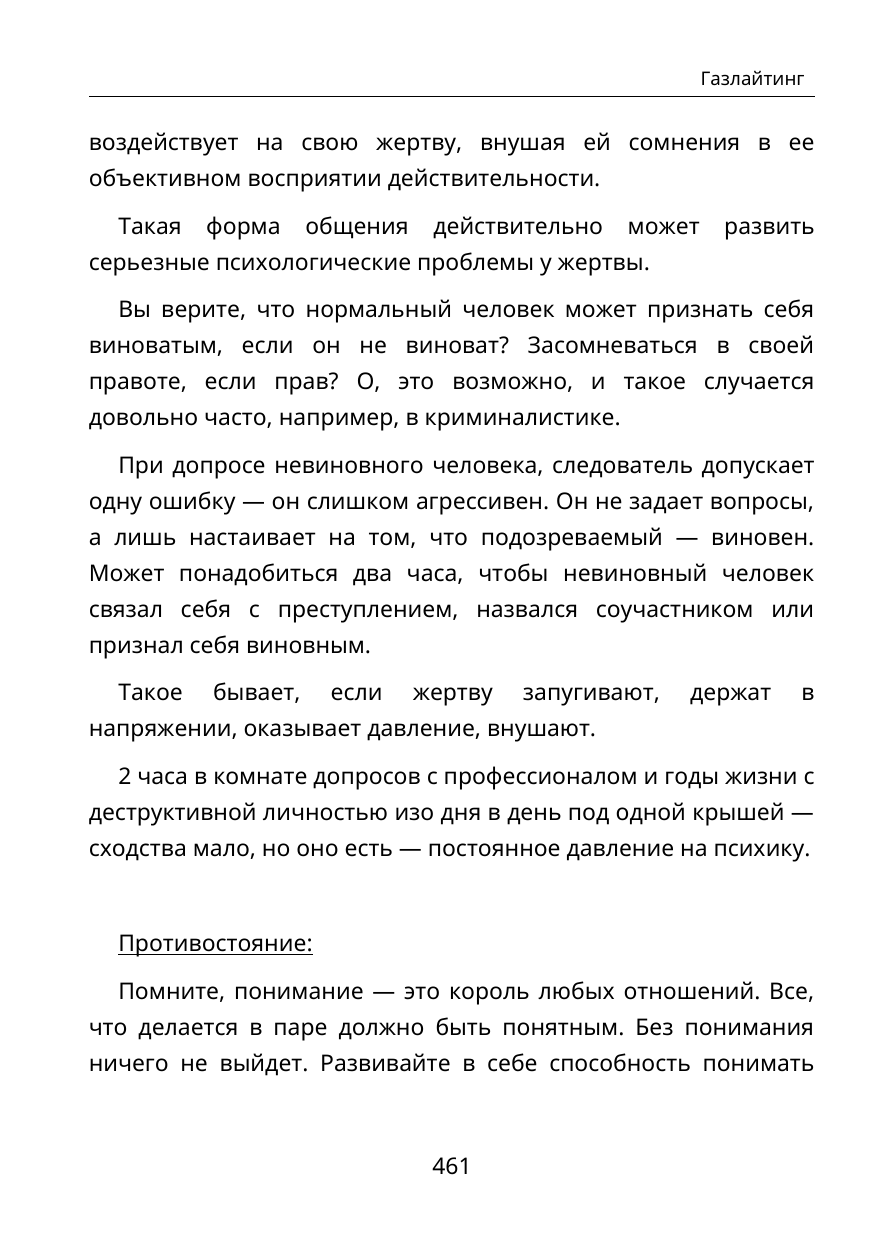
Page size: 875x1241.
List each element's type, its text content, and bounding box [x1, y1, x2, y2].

text Вы верите, что нормальный человек может признать себя виноватым, если он не виноват? Засомневаться в своей правоте, если прав? О, это возможно, и такое случается довольно часто, например, в криминалистике. [88, 293, 815, 432]
text При допросе невиновного человека, следователь допускает одну ошибку — он слишком агрессивен. Он не задает вопросы, а лишь настаивает на том, что подозреваемый — виновен. Может понадобиться два часа, чтобы невиновный человек связал себя с преступлением, назвался соучастником или признал себя виновным. [88, 449, 815, 660]
text Противостояние: [88, 927, 815, 958]
text Такое бывает, если жертву запугивают, держат в напряжении, оказывает давление, внушают. [88, 676, 815, 743]
text Помните, понимание — это король любых отношений. Все, что делается в паре должно быть понятным. Без понимания ничего не выйдет. Развивайте в себе способность понимать [88, 975, 815, 1078]
text 2 часа в комнате допросов с профессионалом и годы жизни с деструктивной личностью изо дня в день под одной крышей — сходства мало, но оно есть — постоянное давление на психику. [88, 760, 815, 863]
text воздействует на свою жертву, внушая ей сомнения в ее объективном восприятии действительности. [88, 126, 815, 193]
text Такая форма общения действительно может развить серьезные психологические проблемы у жертвы. [88, 210, 815, 277]
